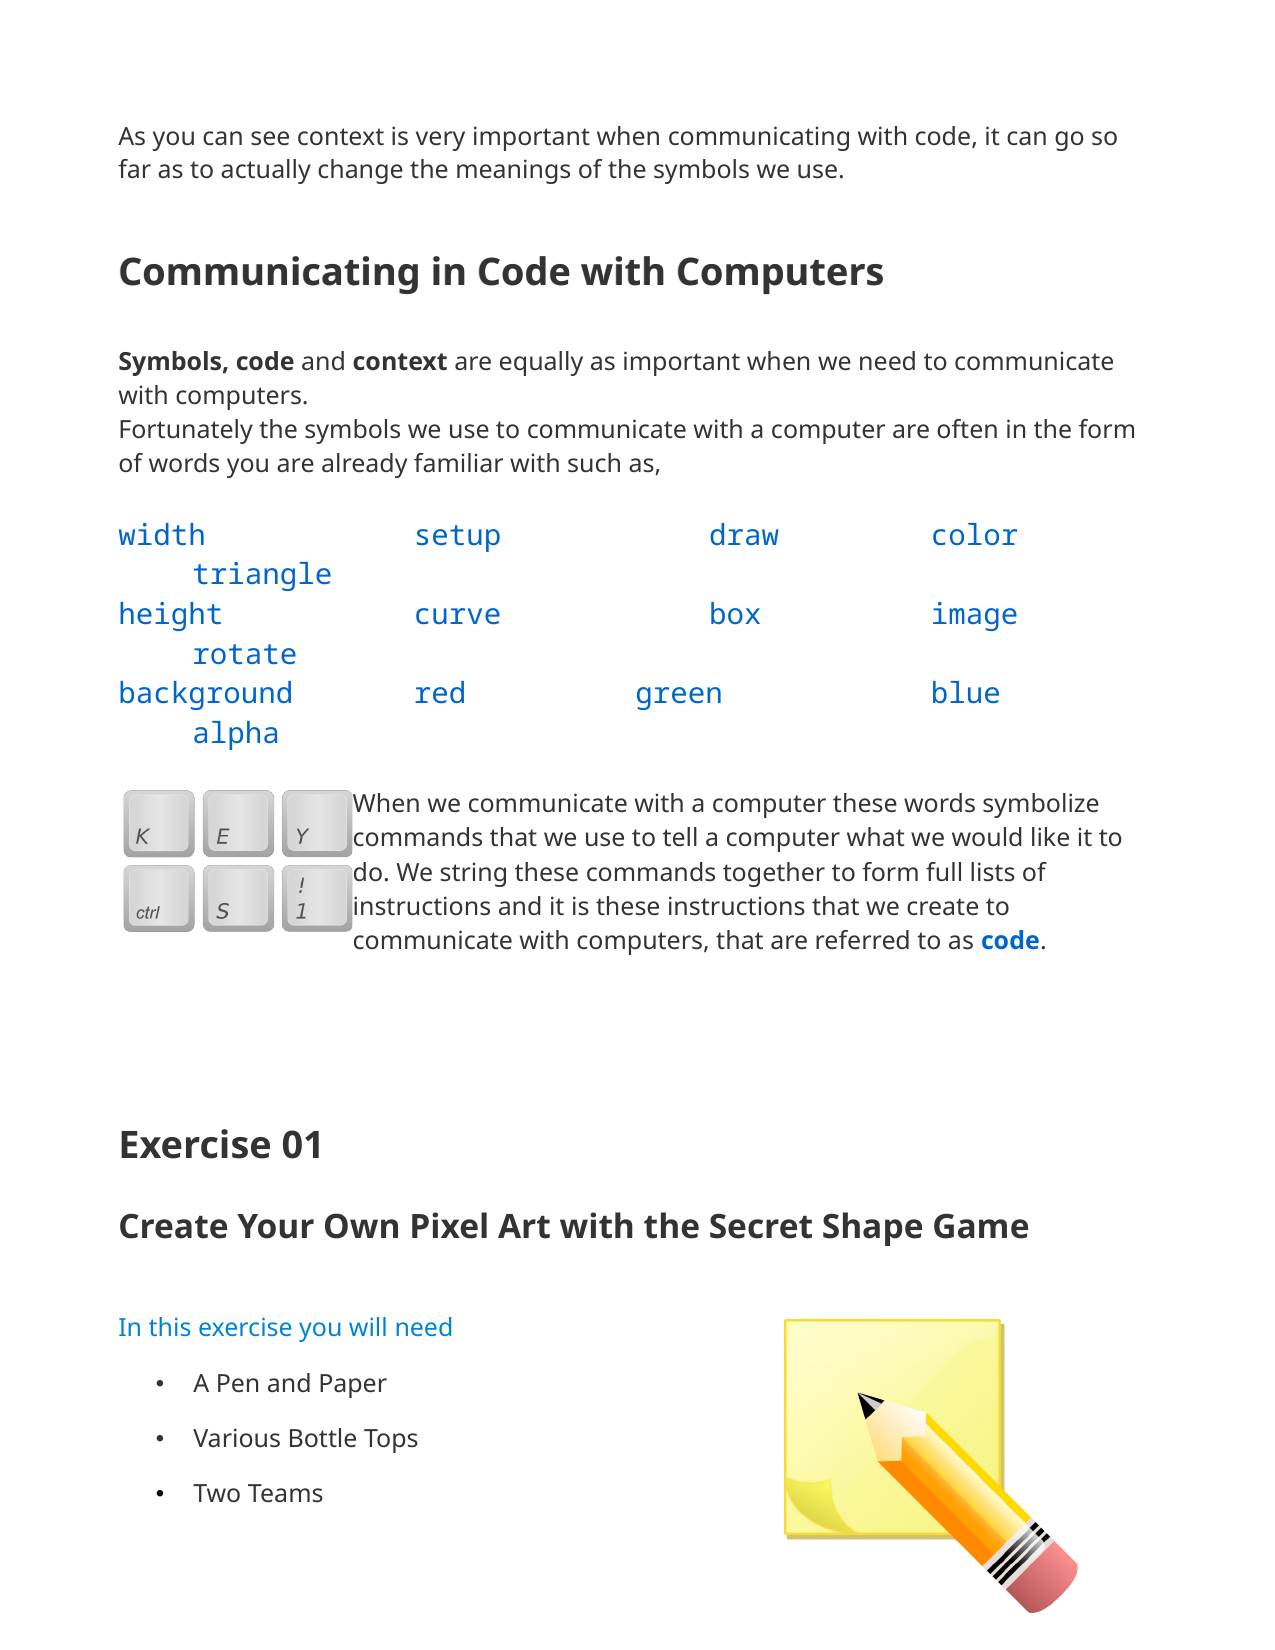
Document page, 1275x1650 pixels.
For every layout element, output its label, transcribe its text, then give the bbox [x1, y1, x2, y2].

text Fortunately the symbols we use to communicate with a computer are often in the form of words you are already familiar with such as, [118, 412, 1157, 480]
text height curve box image rotate [118, 593, 1157, 673]
list Two Teams [156, 1476, 784, 1510]
subtitle Exercise 01 [118, 1118, 1157, 1169]
subtitle Create Your Own Pixel Art with the Secret Shape Game [118, 1203, 1157, 1248]
text When we communicate with a computer these words symbolize commands that we use to tell a computer what we would like it to do. We string these commands together to form full lists of instructions and it is these instructions that we create to communicate with computers, that are referred to as code. [118, 786, 1157, 956]
text In this exercise you will need [118, 1310, 1157, 1344]
subtitle Communicating in Code with Computers [118, 245, 1157, 297]
picture [784, 1319, 1078, 1613]
text As you can see context is very important when communicating with code, it can go so far as to actually change the meanings of the symbols we use. [118, 118, 1157, 186]
text width setup draw color triangle [118, 514, 1157, 593]
list [1078, 1476, 1157, 1510]
list Various Bottle Tops [156, 1421, 784, 1455]
list A Pen and Paper [156, 1365, 784, 1399]
list [1078, 1365, 1157, 1399]
text background red green blue alpha [118, 673, 1157, 752]
picture [123, 790, 353, 932]
list [1078, 1421, 1157, 1455]
text Symbols, code and context are equally as important when we need to communicate with computers. [118, 343, 1157, 412]
